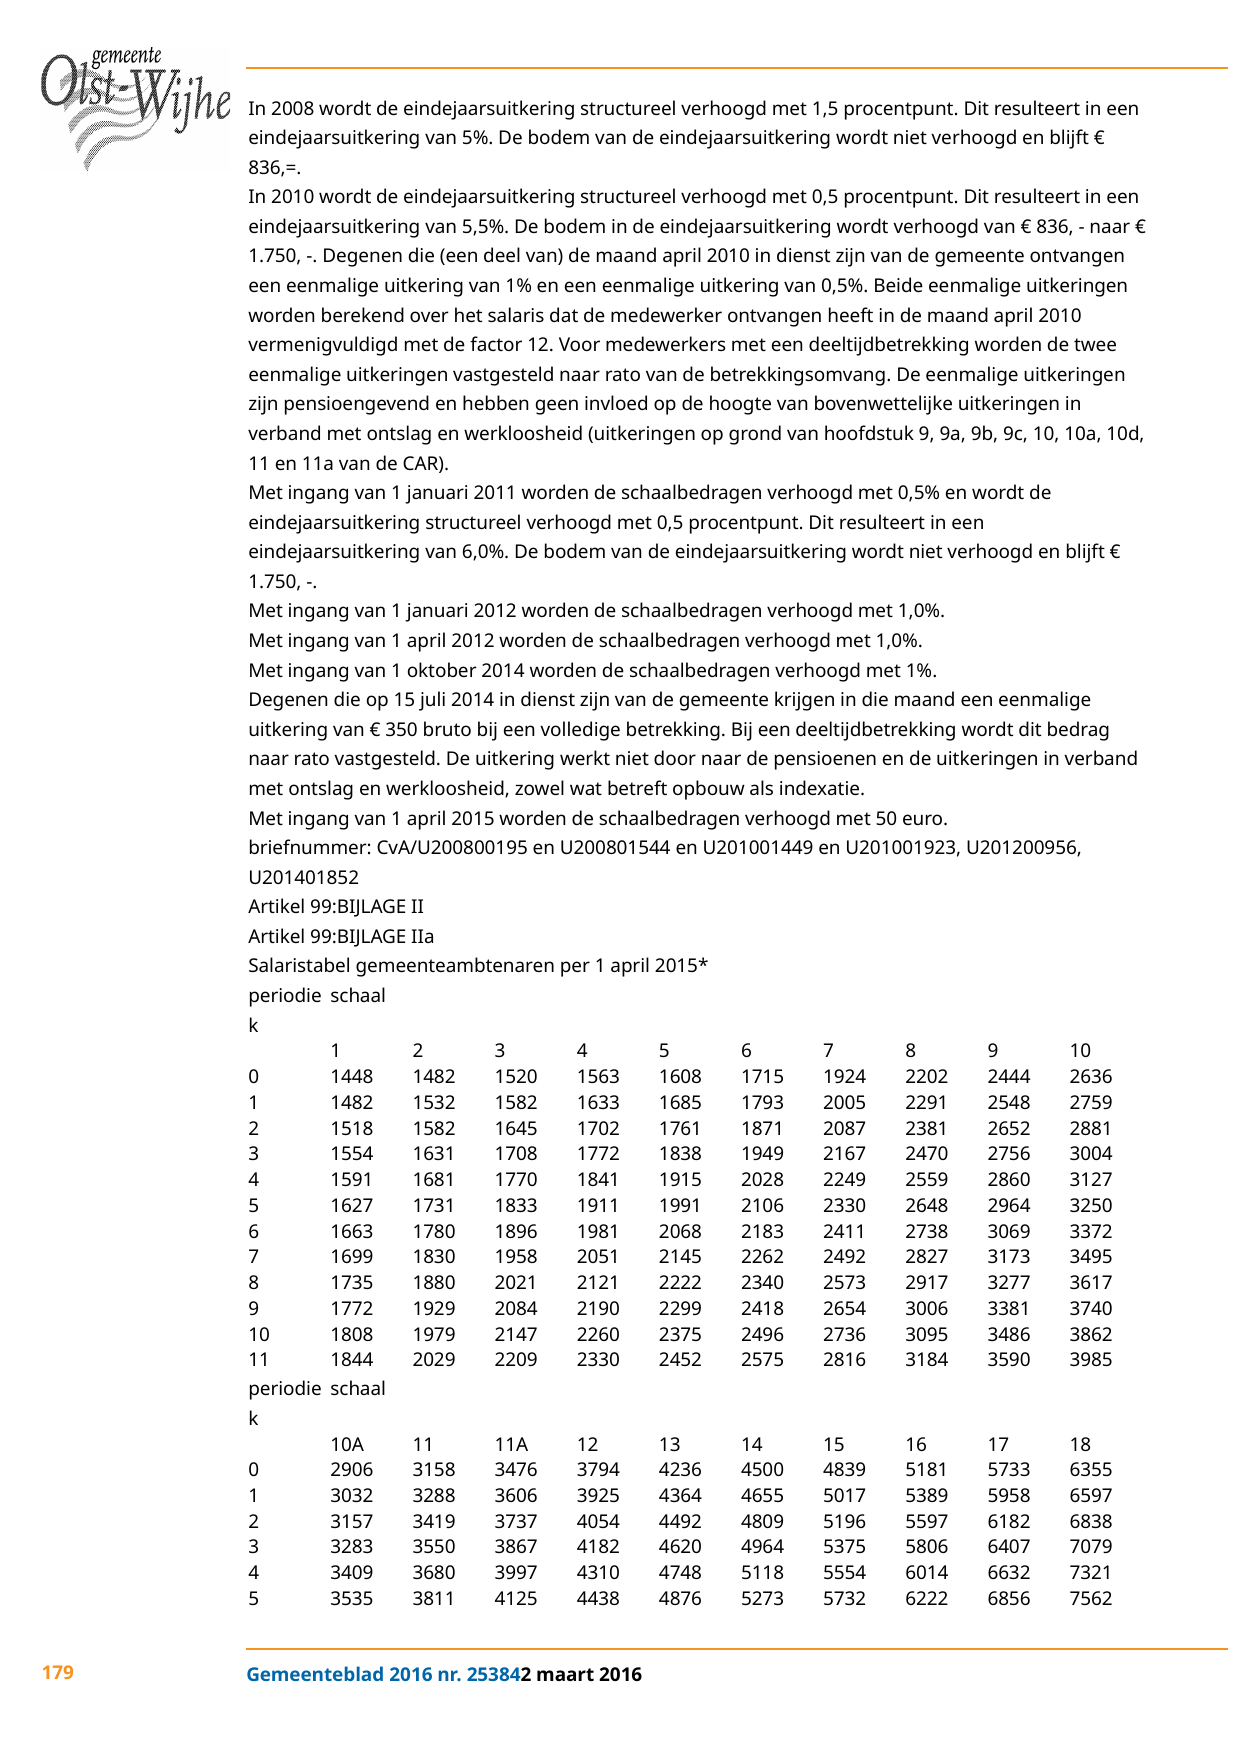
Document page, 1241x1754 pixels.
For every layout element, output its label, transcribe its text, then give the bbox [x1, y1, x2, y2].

table_cell 3157 [330, 1508, 412, 1534]
table_cell 3069 [987, 1218, 1069, 1243]
table_cell 1772 [330, 1295, 412, 1321]
table_cell 1520 [494, 1064, 577, 1089]
table_cell 5118 [741, 1560, 823, 1585]
table_cell 2330 [577, 1346, 659, 1372]
table_cell 1663 [330, 1218, 412, 1243]
table_cell 1645 [494, 1115, 577, 1141]
table_cell 4809 [741, 1508, 823, 1534]
table_cell 2299 [659, 1295, 741, 1321]
table_cell 1958 [494, 1244, 577, 1269]
table_cell 2906 [330, 1457, 412, 1482]
table_cell 1880 [412, 1269, 494, 1295]
table_cell 3925 [577, 1482, 659, 1508]
table_cell 5733 [987, 1457, 1069, 1482]
table_cell 2917 [905, 1269, 987, 1295]
table_cell 1 [248, 1089, 330, 1115]
table_header schaal [330, 983, 1152, 1038]
table_cell 1563 [577, 1064, 659, 1089]
table_cell 3032 [330, 1482, 412, 1508]
table_cell 6 [248, 1218, 330, 1243]
table_cell 1633 [577, 1089, 659, 1115]
table_cell 3811 [412, 1585, 494, 1611]
text Met ingang van 1 april 2015 worden de schaalbedragen verhoogd met 50 euro. [248, 805, 1152, 831]
table_cell 2183 [741, 1218, 823, 1243]
table_cell 2738 [905, 1218, 987, 1243]
table_cell 4 [577, 1038, 659, 1063]
table_cell 1841 [577, 1166, 659, 1192]
table_cell 2121 [577, 1269, 659, 1295]
table_cell 3985 [1069, 1346, 1152, 1372]
text Degenen die op 15 juli 2014 in dienst zijn van de gemeente krijgen in die maand een eenmalige uitkering van € 350 bruto bij een volledige betrekking. Bij een deeltijdbetrekking wordt dit bedrag naar rato vastgesteld. De uitkering werkt niet door naar de pensioenen en de uitkeringen in verband met ontslag en werkloosheid, zowel wat betreft opbouw als indexatie. [248, 686, 1152, 801]
table_cell 2575 [741, 1346, 823, 1372]
table_cell 1838 [659, 1141, 741, 1166]
table_cell 1793 [741, 1089, 823, 1115]
table_cell 1699 [330, 1244, 412, 1269]
table_cell 7 [823, 1038, 905, 1063]
table_cell 5 [248, 1585, 330, 1611]
table_cell 3004 [1069, 1141, 1152, 1166]
table_cell 1929 [412, 1295, 494, 1321]
table_cell 2087 [823, 1115, 905, 1141]
table_cell 3740 [1069, 1295, 1152, 1321]
table_cell 3997 [494, 1560, 577, 1585]
table_cell 2 [248, 1115, 330, 1141]
table_cell 4054 [577, 1508, 659, 1534]
table_cell 1681 [412, 1166, 494, 1192]
table_cell 10 [1069, 1038, 1152, 1063]
table_cell 3486 [987, 1321, 1069, 1346]
table_cell 2209 [494, 1346, 577, 1372]
table_cell 1448 [330, 1064, 412, 1089]
table_cell 3250 [1069, 1192, 1152, 1218]
table_cell 18 [1069, 1431, 1152, 1457]
table_cell [248, 1038, 330, 1063]
table_cell 6838 [1069, 1508, 1152, 1534]
table_cell 1708 [494, 1141, 577, 1166]
table_cell 2652 [987, 1115, 1069, 1141]
text Met ingang van 1 oktober 2014 worden de schaalbedragen verhoogd met 1%. [248, 657, 1152, 683]
table_cell 5273 [741, 1585, 823, 1611]
table_cell 1830 [412, 1244, 494, 1269]
table_cell 5389 [905, 1482, 987, 1508]
table_cell 2145 [659, 1244, 741, 1269]
table_cell 2816 [823, 1346, 905, 1372]
table_cell 4182 [577, 1534, 659, 1559]
table_cell 2444 [987, 1064, 1069, 1089]
table_cell 2262 [741, 1244, 823, 1269]
text Artikel 99:BIJLAGE II [248, 893, 1152, 919]
text Met ingang van 1 januari 2011 worden de schaalbedragen verhoogd met 0,5% en wordt de eindejaarsuitkering structureel verhoogd met 0,5 procentpunt. Dit resulteert in een eindejaarsuitkering van 6,0%. De bodem van de eindejaarsuitkering wordt niet verhoogd en blijft € 1.750, -. [248, 479, 1152, 594]
table_cell 2573 [823, 1269, 905, 1295]
table_cell [248, 1431, 330, 1457]
table_cell 3127 [1069, 1166, 1152, 1192]
table_cell 6222 [905, 1585, 987, 1611]
table_cell 2291 [905, 1089, 987, 1115]
table_cell 2190 [577, 1295, 659, 1321]
table_cell 4964 [741, 1534, 823, 1559]
table_cell 5732 [823, 1585, 905, 1611]
table_cell 1627 [330, 1192, 412, 1218]
table_cell 4364 [659, 1482, 741, 1508]
table_cell 3006 [905, 1295, 987, 1321]
table_cell 2648 [905, 1192, 987, 1218]
table_cell 1715 [741, 1064, 823, 1089]
table_cell 1685 [659, 1089, 741, 1115]
table_cell 3381 [987, 1295, 1069, 1321]
table_cell 2147 [494, 1321, 577, 1346]
table_cell 1871 [741, 1115, 823, 1141]
table_cell 3095 [905, 1321, 987, 1346]
text Artikel 99:BIJLAGE IIa [248, 923, 1152, 949]
table_cell 1770 [494, 1166, 577, 1192]
table_cell 9 [248, 1295, 330, 1321]
table_cell 4438 [577, 1585, 659, 1611]
table_cell 1780 [412, 1218, 494, 1243]
table_cell 2260 [577, 1321, 659, 1346]
table_cell 6597 [1069, 1482, 1152, 1508]
table_cell 2756 [987, 1141, 1069, 1166]
text In 2010 wordt de eindejaarsuitkering structureel verhoogd met 0,5 procentpunt. Dit resulteert in een eindejaarsuitkering van 5,5%. De bodem in de eindejaarsuitkering wordt verhoogd van € 836, - naar € 1.750, -. Degenen die (een deel van) de maand april 2010 in dienst zijn van de gemeente ontvangen een eenmalige uitkering van 1% en een eenmalige uitkering van 0,5%. Beide eenmalige uitkeringen worden berekend over het salaris dat de medewerker ontvangen heeft in de maand april 2010 vermenigvuldigd met de factor 12. Voor medewerkers met een deeltijdbetrekking worden de twee eenmalige uitkeringen vastgesteld naar rato van de betrekkingsomvang. De eenmalige uitkeringen zijn pensioengevend en hebben geen invloed op de hoogte van bovenwettelijke uitkeringen in verband met ontslag en werkloosheid (uitkeringen op grond van hoofdstuk 9, 9a, 9b, 9c, 10, 10a, 10d, 11 en 11a van de CAR). [248, 183, 1152, 476]
table_cell 3867 [494, 1534, 577, 1559]
table_cell 2411 [823, 1218, 905, 1243]
table_cell 1 [248, 1482, 330, 1508]
table_cell 1631 [412, 1141, 494, 1166]
table_cell 1 [330, 1038, 412, 1063]
table_cell 5597 [905, 1508, 987, 1534]
table_cell 2381 [905, 1115, 987, 1141]
table_cell 3794 [577, 1457, 659, 1482]
table_cell 3288 [412, 1482, 494, 1508]
table_cell 2881 [1069, 1115, 1152, 1141]
table_cell 1772 [577, 1141, 659, 1166]
table_cell 8 [905, 1038, 987, 1063]
table_cell 2759 [1069, 1089, 1152, 1115]
table_cell 2452 [659, 1346, 741, 1372]
table_cell 3 [248, 1141, 330, 1166]
table_cell 1924 [823, 1064, 905, 1089]
table_cell 2860 [987, 1166, 1069, 1192]
text Salaristabel gemeenteambtenaren per 1 april 2015* [248, 953, 1152, 978]
table_cell 3158 [412, 1457, 494, 1482]
table_cell 1591 [330, 1166, 412, 1192]
picture [41, 47, 231, 172]
table_cell 1554 [330, 1141, 412, 1166]
table_cell 3495 [1069, 1244, 1152, 1269]
table_cell 11A [494, 1431, 577, 1457]
table_cell 1731 [412, 1192, 494, 1218]
table_cell 11 [248, 1346, 330, 1372]
table_cell 1979 [412, 1321, 494, 1346]
table_cell 2736 [823, 1321, 905, 1346]
table_cell 3680 [412, 1560, 494, 1585]
table_cell 3737 [494, 1508, 577, 1534]
table_cell 2375 [659, 1321, 741, 1346]
table_cell 2029 [412, 1346, 494, 1372]
table_cell 5375 [823, 1534, 905, 1559]
table_cell 4748 [659, 1560, 741, 1585]
table_cell 3372 [1069, 1218, 1152, 1243]
table_cell 2021 [494, 1269, 577, 1295]
table_cell 1608 [659, 1064, 741, 1089]
table_cell 6182 [987, 1508, 1069, 1534]
table_cell 3550 [412, 1534, 494, 1559]
table_cell 1844 [330, 1346, 412, 1372]
table_cell 2167 [823, 1141, 905, 1166]
table_cell 2202 [905, 1064, 987, 1089]
table_cell 5017 [823, 1482, 905, 1508]
table_cell 6632 [987, 1560, 1069, 1585]
table_cell 2654 [823, 1295, 905, 1321]
table_cell 3283 [330, 1534, 412, 1559]
table_cell 6355 [1069, 1457, 1152, 1482]
table_cell 17 [987, 1431, 1069, 1457]
table_cell 6014 [905, 1560, 987, 1585]
text Met ingang van 1 april 2012 worden de schaalbedragen verhoogd met 1,0%. [248, 627, 1152, 653]
table_cell 2827 [905, 1244, 987, 1269]
table_cell 3535 [330, 1585, 412, 1611]
table_cell 1761 [659, 1115, 741, 1141]
table_cell 1582 [494, 1089, 577, 1115]
text In 2008 wordt de eindejaarsuitkering structureel verhoogd met 1,5 procentpunt. Dit resulteert in een eindejaarsuitkering van 5%. De bodem van de eindejaarsuitkering wordt niet verhoogd en blijft € 836,=. [248, 95, 1152, 180]
table_cell 4 [248, 1560, 330, 1585]
table_cell 1833 [494, 1192, 577, 1218]
table_cell 2340 [741, 1269, 823, 1295]
table_cell 14 [741, 1431, 823, 1457]
table_cell 4236 [659, 1457, 741, 1482]
table_cell 16 [905, 1431, 987, 1457]
table_cell 1981 [577, 1218, 659, 1243]
table_cell 0 [248, 1457, 330, 1482]
table_cell 4500 [741, 1457, 823, 1482]
table_cell 3590 [987, 1346, 1069, 1372]
table_header schaal [330, 1376, 1152, 1431]
table_cell 2 [412, 1038, 494, 1063]
table_cell 7562 [1069, 1585, 1152, 1611]
table_cell 3617 [1069, 1269, 1152, 1295]
table_cell 2249 [823, 1166, 905, 1192]
table_cell 2470 [905, 1141, 987, 1166]
table_cell 3 [494, 1038, 577, 1063]
table_cell 1911 [577, 1192, 659, 1218]
table_cell 1702 [577, 1115, 659, 1141]
table_cell 0 [248, 1064, 330, 1089]
table_cell 6 [741, 1038, 823, 1063]
table_cell 4125 [494, 1585, 577, 1611]
table_cell 12 [577, 1431, 659, 1457]
table_cell 2 [248, 1508, 330, 1534]
table_cell 2496 [741, 1321, 823, 1346]
table_cell 2636 [1069, 1064, 1152, 1089]
table_cell 5181 [905, 1457, 987, 1482]
table_cell 2418 [741, 1295, 823, 1321]
table_cell 8 [248, 1269, 330, 1295]
table_cell 3606 [494, 1482, 577, 1508]
table_cell 4492 [659, 1508, 741, 1534]
table_cell 3 [248, 1534, 330, 1559]
table_cell 1949 [741, 1141, 823, 1166]
table_cell 2330 [823, 1192, 905, 1218]
table_cell 3476 [494, 1457, 577, 1482]
table_header periodiek [248, 1376, 330, 1431]
table_cell 9 [987, 1038, 1069, 1063]
table_cell 4310 [577, 1560, 659, 1585]
table_cell 1482 [412, 1064, 494, 1089]
table_cell 1518 [330, 1115, 412, 1141]
table_cell 15 [823, 1431, 905, 1457]
table_cell 2964 [987, 1192, 1069, 1218]
table_cell 3277 [987, 1269, 1069, 1295]
text Met ingang van 1 januari 2012 worden de schaalbedragen verhoogd met 1,0%. [248, 598, 1152, 623]
table_cell 10A [330, 1431, 412, 1457]
table_cell 7 [248, 1244, 330, 1269]
table_cell 6407 [987, 1534, 1069, 1559]
table_cell 11 [412, 1431, 494, 1457]
table_cell 3173 [987, 1244, 1069, 1269]
table_cell 2106 [741, 1192, 823, 1218]
table_cell 7079 [1069, 1534, 1152, 1559]
table_cell 2222 [659, 1269, 741, 1295]
table_cell 3862 [1069, 1321, 1152, 1346]
table_header periodiek [248, 983, 330, 1038]
table_cell 2028 [741, 1166, 823, 1192]
table_cell 2068 [659, 1218, 741, 1243]
table_cell 2548 [987, 1089, 1069, 1115]
table_cell 5 [659, 1038, 741, 1063]
table_cell 6856 [987, 1585, 1069, 1611]
table_cell 13 [659, 1431, 741, 1457]
table_cell 1896 [494, 1218, 577, 1243]
table_cell 1482 [330, 1089, 412, 1115]
table_cell 3409 [330, 1560, 412, 1585]
table_cell 1532 [412, 1089, 494, 1115]
table_cell 2559 [905, 1166, 987, 1192]
table_cell 7321 [1069, 1560, 1152, 1585]
table_cell 2051 [577, 1244, 659, 1269]
table_cell 3184 [905, 1346, 987, 1372]
table_cell 4620 [659, 1534, 741, 1559]
table_cell 1735 [330, 1269, 412, 1295]
table_cell 2005 [823, 1089, 905, 1115]
table_cell 5958 [987, 1482, 1069, 1508]
table_cell 10 [248, 1321, 330, 1346]
table_cell 1915 [659, 1166, 741, 1192]
table_cell 4839 [823, 1457, 905, 1482]
table_cell 4 [248, 1166, 330, 1192]
table_cell 1582 [412, 1115, 494, 1141]
table_cell 1991 [659, 1192, 741, 1218]
table_cell 1808 [330, 1321, 412, 1346]
table_cell 2492 [823, 1244, 905, 1269]
table_cell 3419 [412, 1508, 494, 1534]
table_cell 4876 [659, 1585, 741, 1611]
table_cell 4655 [741, 1482, 823, 1508]
table_cell 5554 [823, 1560, 905, 1585]
table_cell 5 [248, 1192, 330, 1218]
table_cell 5196 [823, 1508, 905, 1534]
text briefnummer: CvA/U200800195 en U200801544 en U201001449 en U201001923, U201200956, U201401852 [248, 834, 1152, 890]
table_cell 2084 [494, 1295, 577, 1321]
table_cell 5806 [905, 1534, 987, 1559]
